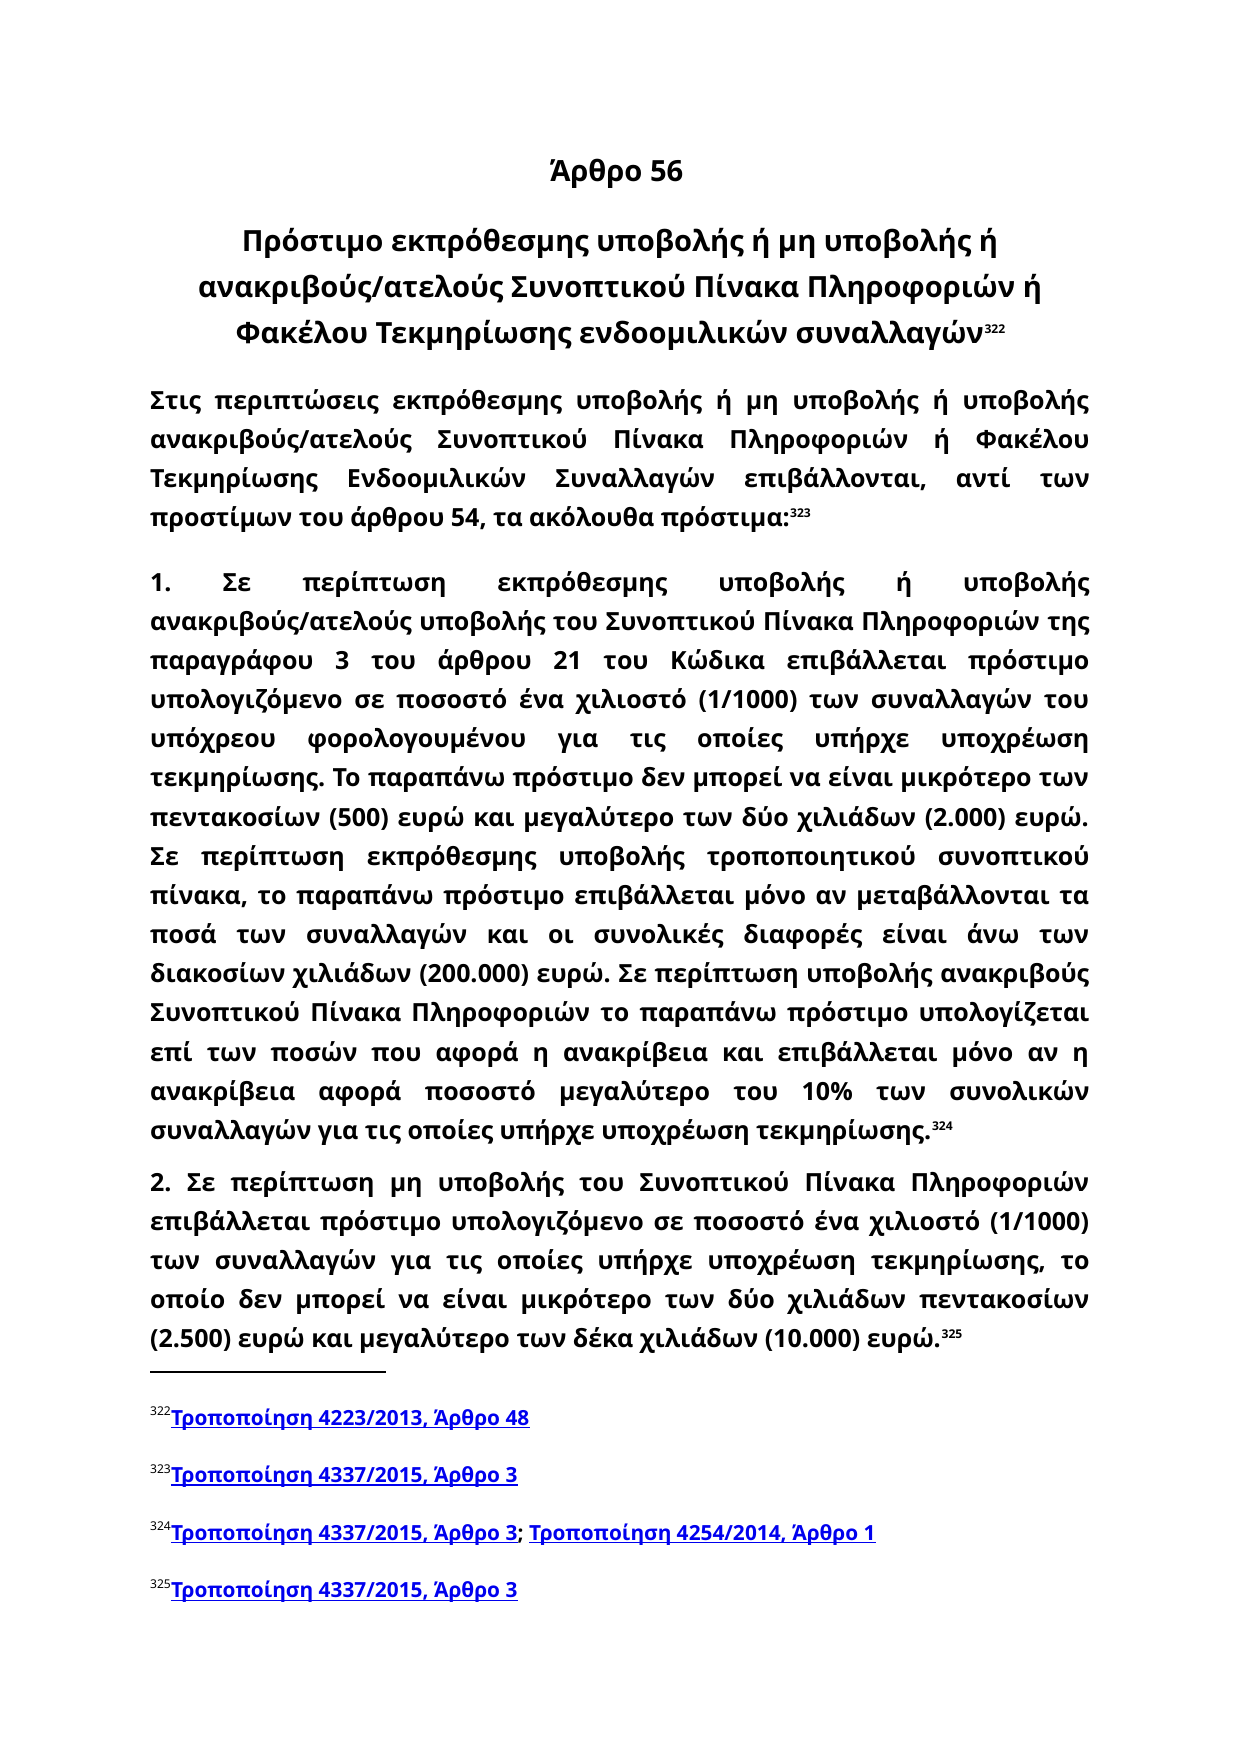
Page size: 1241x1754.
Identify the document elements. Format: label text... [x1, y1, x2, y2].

text 1. Σε περίπτωση εκπρόθεσμης υποβολής ή υποβολής ανακριβούς/ατελούς υποβολής του Συνοπτικού Πίνακα Πληροφοριών της παραγράφου 3 του άρθρου 21 του Κώδικα επιβάλλεται πρόστιμο υπολογιζόμενο σε ποσοστό ένα χιλιοστό (1/1000) των συναλλαγών του υπόχρεου φορολογουμένου για τις οποίες υπήρχε υποχρέωση τεκμηρίωσης. Το παραπάνω πρόστιμο δεν μπορεί να είναι μικρότερο των πεντακοσίων (500) ευρώ και μεγαλύτερο των δύο χιλιάδων (2.000) ευρώ. Σε περίπτωση εκπρόθεσμης υποβολής τροποποιητικού συνοπτικού πίνακα, το παραπάνω πρόστιμο επιβάλλεται μόνο αν μεταβάλλονται τα ποσά των συναλλαγών και οι συνολικές διαφορές είναι άνω των διακοσίων χιλιάδων (200.000) ευρώ. Σε περίπτωση υποβολής ανακριβούς Συνοπτικού Πίνακα Πληροφοριών το παραπάνω πρόστιμο υπολογίζεται επί των ποσών που αφορά η ανακρίβεια και επιβάλλεται μόνο αν η ανακρίβεια αφορά ποσοστό μεγαλύτερο του 10% των συνολικών συναλλαγών για τις οποίες υπήρχε υποχρέωση τεκμηρίωσης. [150, 564, 1090, 1147]
text Τροποποίηση 4223/2013, Άρθρο 48 [150, 1403, 1090, 1431]
text Τροποποίηση 4337/2015, Άρθρο 3 [150, 1460, 1090, 1489]
subtitle Άρθρο 56 [150, 150, 1090, 190]
subtitle Πρόστιμο εκπρόθεσμης υποβολής ή μη υποβολής ή ανακριβούς/ατελούς Συνοπτικού Πίνακα Πληροφοριών ή Φακέλου Τεκμηρίωσης ενδοομιλικών συναλλαγών [150, 221, 1090, 352]
text Στις περιπτώσεις εκπρόθεσμης υποβολής ή μη υποβολής ή υποβολής ανακριβούς/ατελούς Συνοπτικού Πίνακα Πληροφοριών ή Φακέλου Τεκμηρίωσης Ενδοομιλικών Συναλλαγών επιβάλλονται, αντί των προστίμων του άρθρου 54, τα ακόλουθα πρόστιμα: [150, 382, 1090, 534]
text Τροποποίηση 4337/2015, Άρθρο 3; Τροποποίηση 4254/2014, Άρθρο 1 [150, 1518, 1090, 1546]
text 2. Σε περίπτωση μη υποβολής του Συνοπτικού Πίνακα Πληροφοριών επιβάλλεται πρόστιμο υπολογιζόμενο σε ποσοστό ένα χιλιοστό (1/1000) των συναλλαγών για τις οποίες υπήρχε υποχρέωση τεκμηρίωσης, το οποίο δεν μπορεί να είναι μικρότερο των δύο χιλιάδων πεντακοσίων (2.500) ευρώ και μεγαλύτερο των δέκα χιλιάδων (10.000) ευρώ. [150, 1164, 1090, 1355]
text Τροποποίηση 4337/2015, Άρθρο 3 [150, 1576, 1090, 1604]
